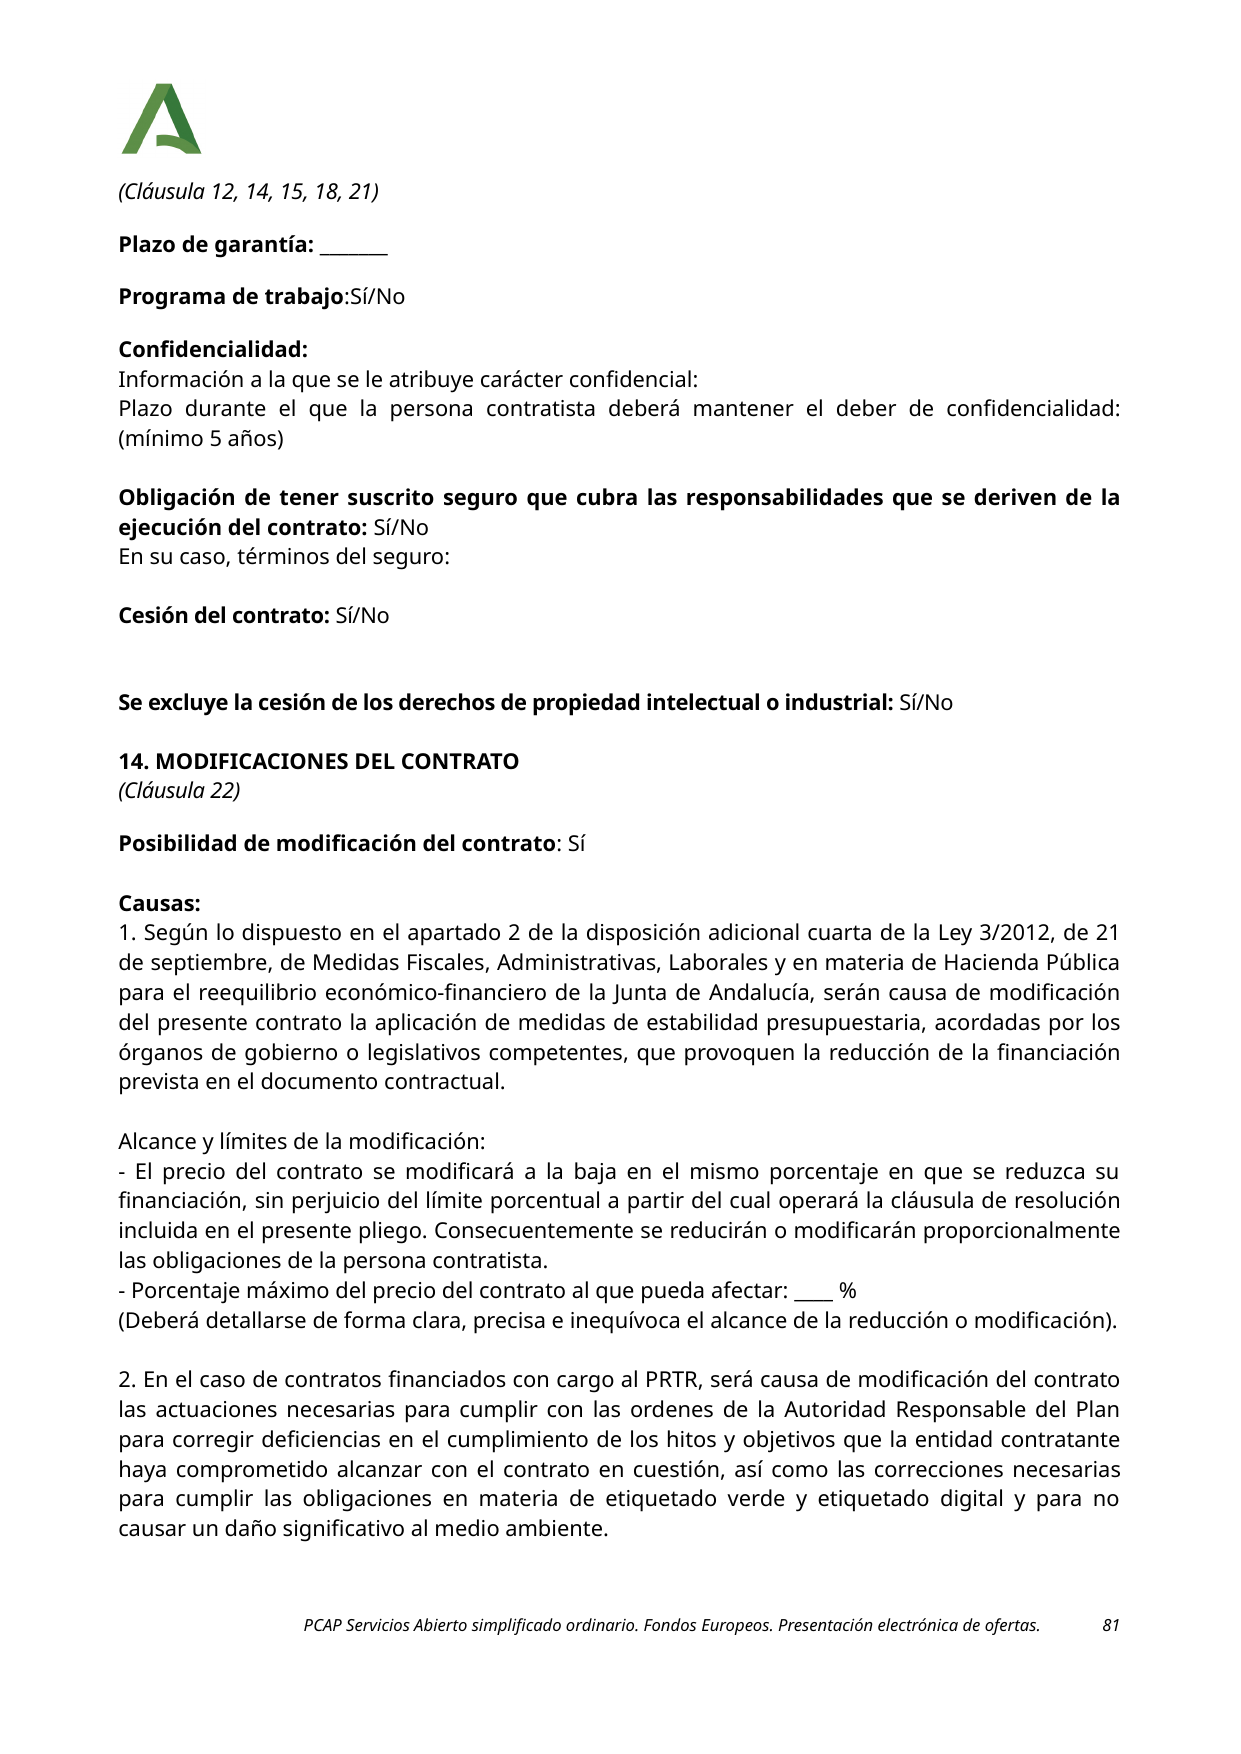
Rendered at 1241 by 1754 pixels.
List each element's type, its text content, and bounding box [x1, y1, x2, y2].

text Obligación de tener suscrito seguro que cubra las responsabilidades que se deriven de la ejecución del contrato: Sí/No [118, 482, 1122, 541]
text Programa de trabajo:Sí/No [118, 281, 1122, 311]
text 2. En el caso de contratos financiados con cargo al PRTR, será causa de modificación del contrato las actuaciones necesarias para cumplir con las ordenes de la Autoridad Responsable del Plan para corregir deficiencias en el cumplimiento de los hitos y objetivos que la entidad contratante haya comprometido alcanzar con el contrato en cuestión, así como las correcciones necesarias para cumplir las obligaciones en materia de etiquetado verde y etiquetado digital y para no causar un daño significativo al medio ambiente. [118, 1364, 1122, 1543]
text 1. Según lo dispuesto en el apartado 2 de la disposición adicional cuarta de la Ley 3/2012, de 21 de septiembre, de Medidas Fiscales, Administrativas, Laborales y en materia de Hacienda Pública para el reequilibrio económico-financiero de la Junta de Andalucía, serán causa de modificación del presente contrato la aplicación de medidas de estabilidad presupuestaria, acordadas por los órganos de gobierno o legislativos competentes, que provoquen la reducción de la financiación prevista en el documento contractual. [118, 917, 1122, 1096]
text Información a la que se le atribuye carácter confidencial: [118, 364, 1122, 393]
text Se excluye la cesión de los derechos de propiedad intelectual o industrial: Sí/No [118, 687, 1122, 717]
text (Cláusula 12, 14, 15, 18, 21) [118, 176, 1122, 206]
text En su caso, términos del seguro: [118, 541, 1122, 571]
text 14. MODIFICACIONES DEL CONTRATO [118, 746, 1122, 776]
text - El precio del contrato se modificará a la baja en el mismo porcentaje en que se reduzca su financiación, sin perjuicio del límite porcentual a partir del cual operará la cláusula de resolución incluida en el presente pliego. Consecuentemente se reducirán o modificarán proporcionalmente las obligaciones de la persona contratista. [118, 1156, 1122, 1275]
text Alcance y límites de la modificación: [118, 1126, 1122, 1156]
text (Cláusula 22) [118, 776, 1122, 805]
text (Deberá detallarse de forma clara, precisa e inequívoca el alcance de la reducción o modificación). [118, 1305, 1122, 1334]
text Posibilidad de modificación del contrato: Sí [118, 828, 1122, 858]
picture [117, 79, 206, 158]
text Cesión del contrato: Sí/No [118, 600, 1122, 630]
text Confidencialidad: [118, 334, 1122, 364]
text Plazo de garantía: _______ [118, 229, 1122, 259]
text - Porcentaje máximo del precio del contrato al que pueda afectar: ____ % [118, 1275, 1122, 1305]
text Plazo durante el que la persona contratista deberá mantener el deber de confidencialidad: (mínimo 5 años) [118, 393, 1122, 453]
text Causas: [118, 888, 1122, 917]
